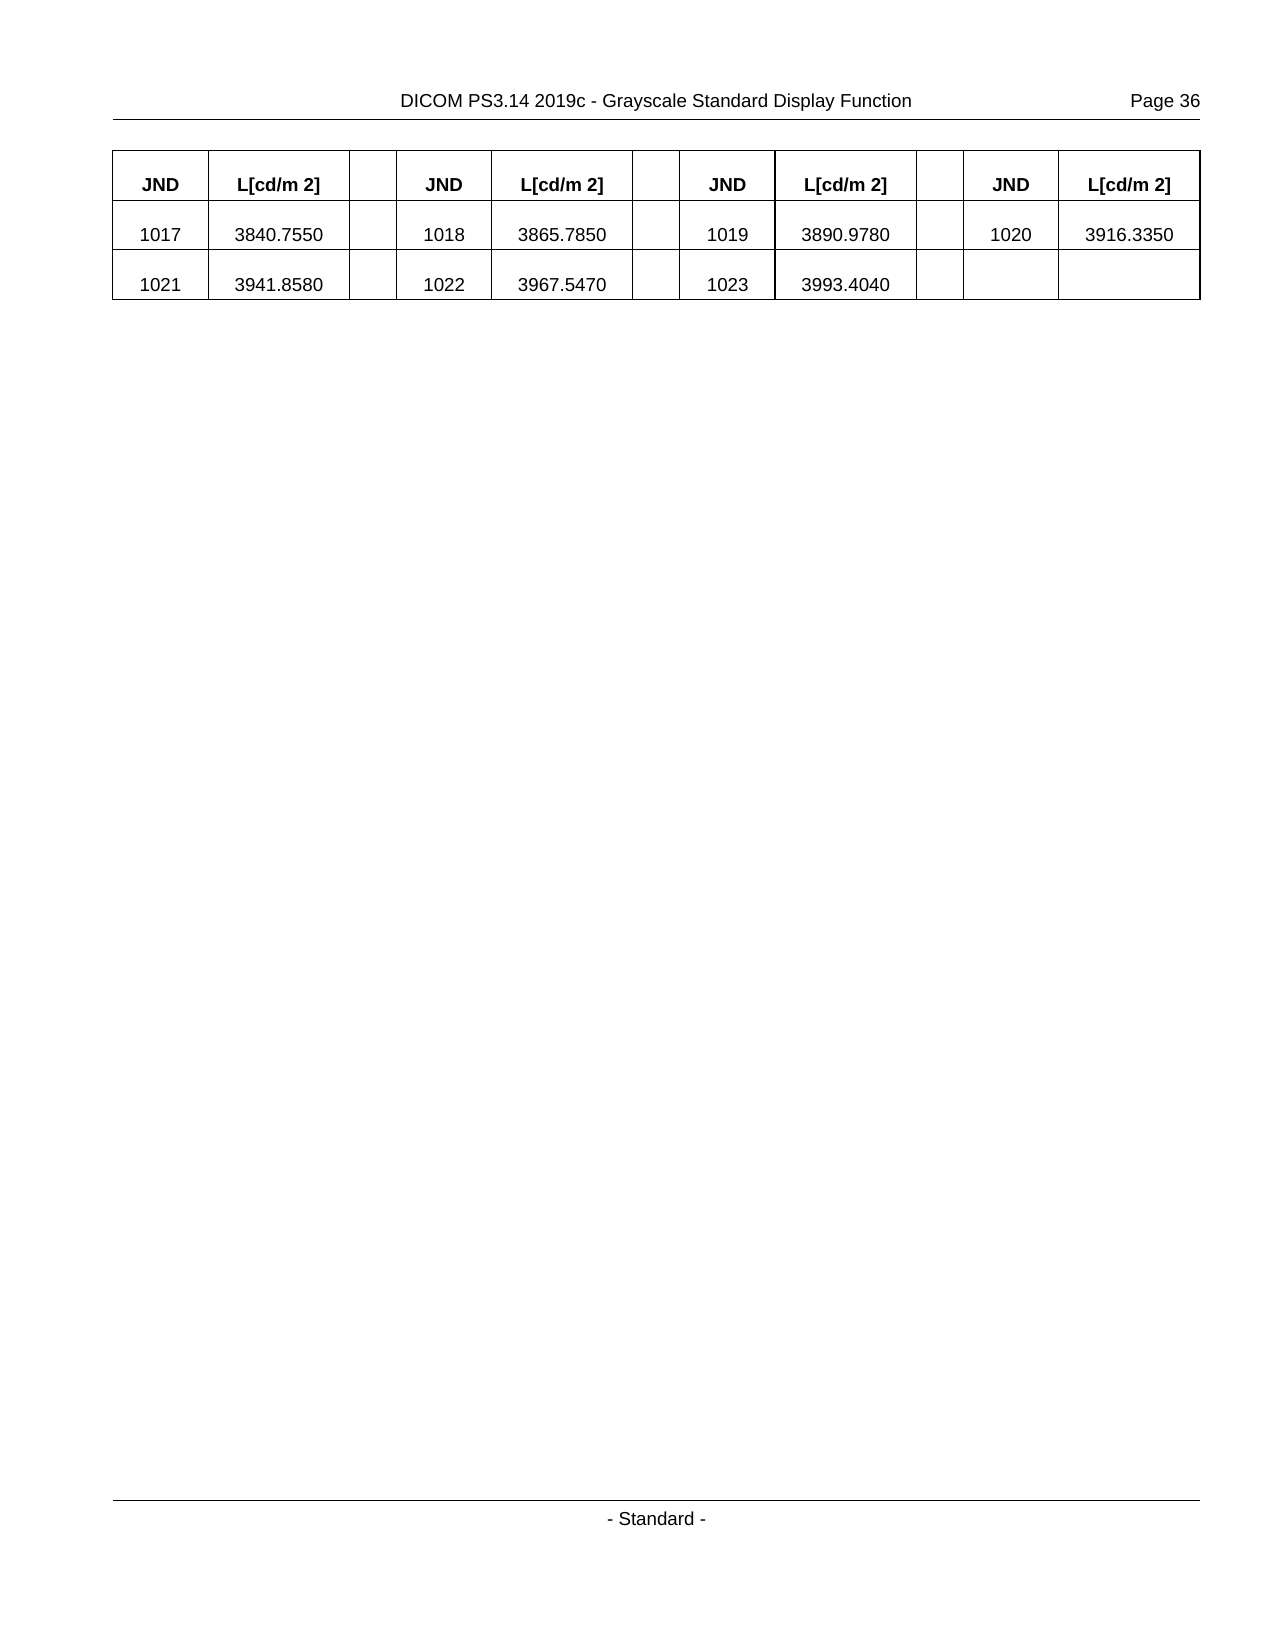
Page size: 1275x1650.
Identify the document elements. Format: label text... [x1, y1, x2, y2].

table_cell 1021 [113, 250, 208, 299]
table_header [917, 151, 963, 200]
table_cell [917, 201, 963, 249]
table_cell 3993.4040 [776, 250, 916, 299]
table_cell 3840.7550 [209, 201, 349, 249]
table_cell [917, 250, 963, 299]
table_cell 3916.3350 [1059, 201, 1199, 249]
table_header [350, 151, 396, 200]
table_header [633, 151, 679, 200]
table_cell [350, 250, 396, 299]
table_cell 3941.8580 [209, 250, 349, 299]
table_header L[cd/m 2] [1059, 151, 1199, 200]
table_cell 1018 [397, 201, 491, 249]
table_cell 1022 [397, 250, 491, 299]
table_cell 1019 [680, 201, 774, 249]
table_cell 1023 [680, 250, 774, 299]
table_header JND [113, 151, 208, 200]
table_cell 1017 [113, 201, 208, 249]
table_cell [350, 201, 396, 249]
table_header JND [680, 151, 774, 200]
table_header L[cd/m 2] [209, 151, 349, 200]
table_header L[cd/m 2] [492, 151, 632, 200]
table_cell [1059, 250, 1199, 299]
table_cell [964, 250, 1058, 299]
table_header JND [964, 151, 1058, 200]
table_cell 3890.9780 [776, 201, 916, 249]
table_cell [633, 250, 679, 299]
table_cell [633, 201, 679, 249]
table_cell 1020 [964, 201, 1058, 249]
table_header JND [397, 151, 491, 200]
table_cell 3967.5470 [492, 250, 632, 299]
table_header L[cd/m 2] [776, 151, 916, 200]
table_cell 3865.7850 [492, 201, 632, 249]
